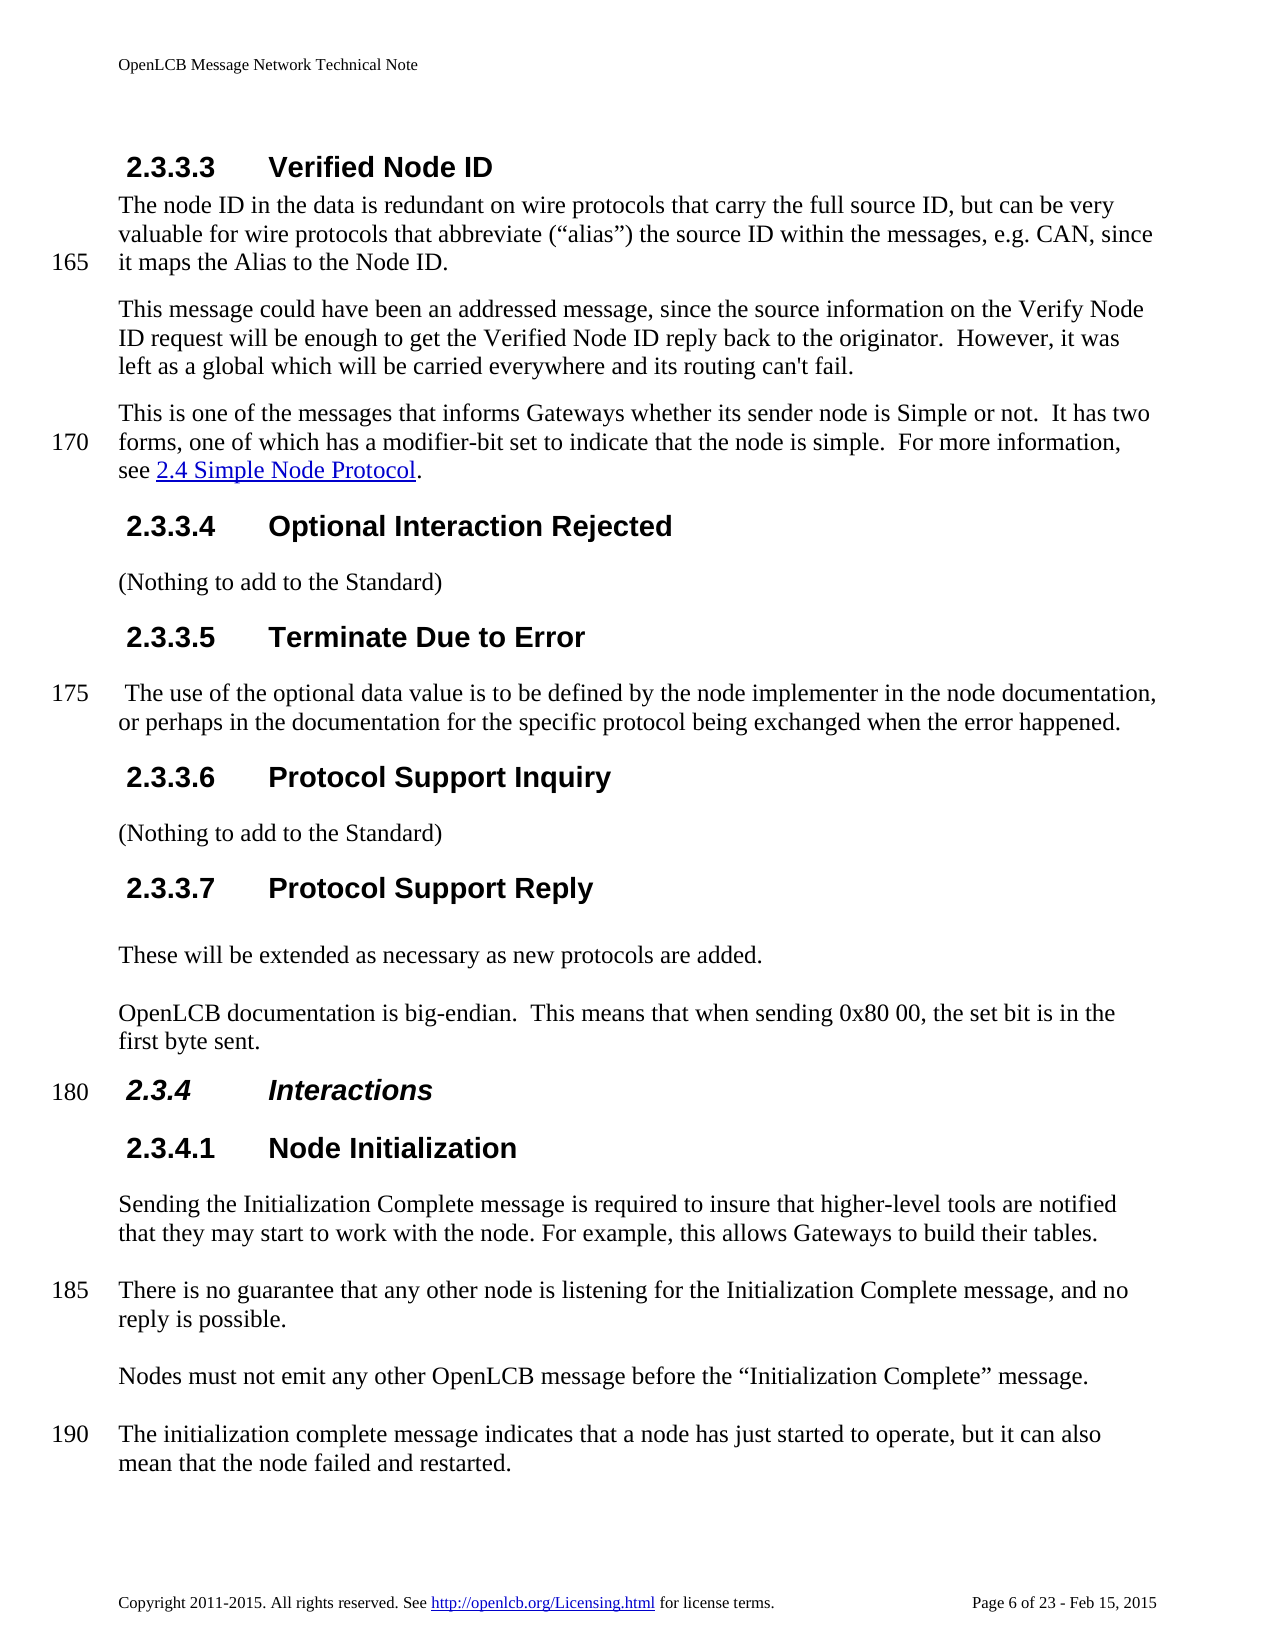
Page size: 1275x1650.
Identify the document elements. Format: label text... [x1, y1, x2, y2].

text Sending the Initialization Complete message is required to insure that higher-level tools are notified that they may start to work with the node. For example, this allows Gateways to build their tables. [118, 1189, 1157, 1246]
subtitle Terminate Due to Error [118, 620, 1157, 654]
text There is no guarantee that any other node is listening for the Initialization Complete message, and no reply is possible. [118, 1275, 1157, 1333]
subtitle Interactions [118, 1073, 1157, 1106]
text OpenLCB documentation is big-endian. This means that when sending 0x80 00, the set bit is in the first byte sent. [118, 998, 1157, 1055]
text This is one of the messages that informs Gateways whether its sender node is Simple or not. It has two forms, one of which has a modifier-bit set to indicate that the node is simple. For more information, see 2.4 Simple Node Protocol. [118, 398, 1157, 484]
text (Nothing to add to the Standard) [118, 818, 1157, 847]
text This message could have been an addressed message, since the source information on the Verify Node ID request will be enough to get the Verified Node ID reply back to the originator. However, it was left as a global which will be carried everywhere and its routing can't fail. [118, 294, 1157, 380]
subtitle Verified Node ID [118, 150, 1157, 183]
subtitle Optional Interaction Rejected [118, 509, 1157, 542]
text (Nothing to add to the Standard) [118, 567, 1157, 595]
text The use of the optional data value is to be defined by the node implementer in the node documentation, or perhaps in the documentation for the specific protocol being exchanged when the error happened. [118, 678, 1157, 735]
subtitle Protocol Support Inquiry [118, 760, 1157, 794]
text Nodes must not emit any other OpenLCB message before the “Initialization Complete” message. [118, 1361, 1157, 1390]
subtitle Protocol Support Reply [118, 871, 1157, 905]
text The node ID in the data is redundant on wire protocols that carry the full source ID, but can be very valuable for wire protocols that abbreviate (“alias”) the source ID within the messages, e.g. CAN, since it maps the Alias to the Node ID. [118, 190, 1157, 276]
subtitle Node Initialization [118, 1131, 1157, 1165]
text These will be extended as necessary as new protocols are added. [118, 940, 1157, 969]
text The initialization complete message indicates that a node has just started to operate, but it can also mean that the node failed and restarted. [118, 1419, 1157, 1476]
